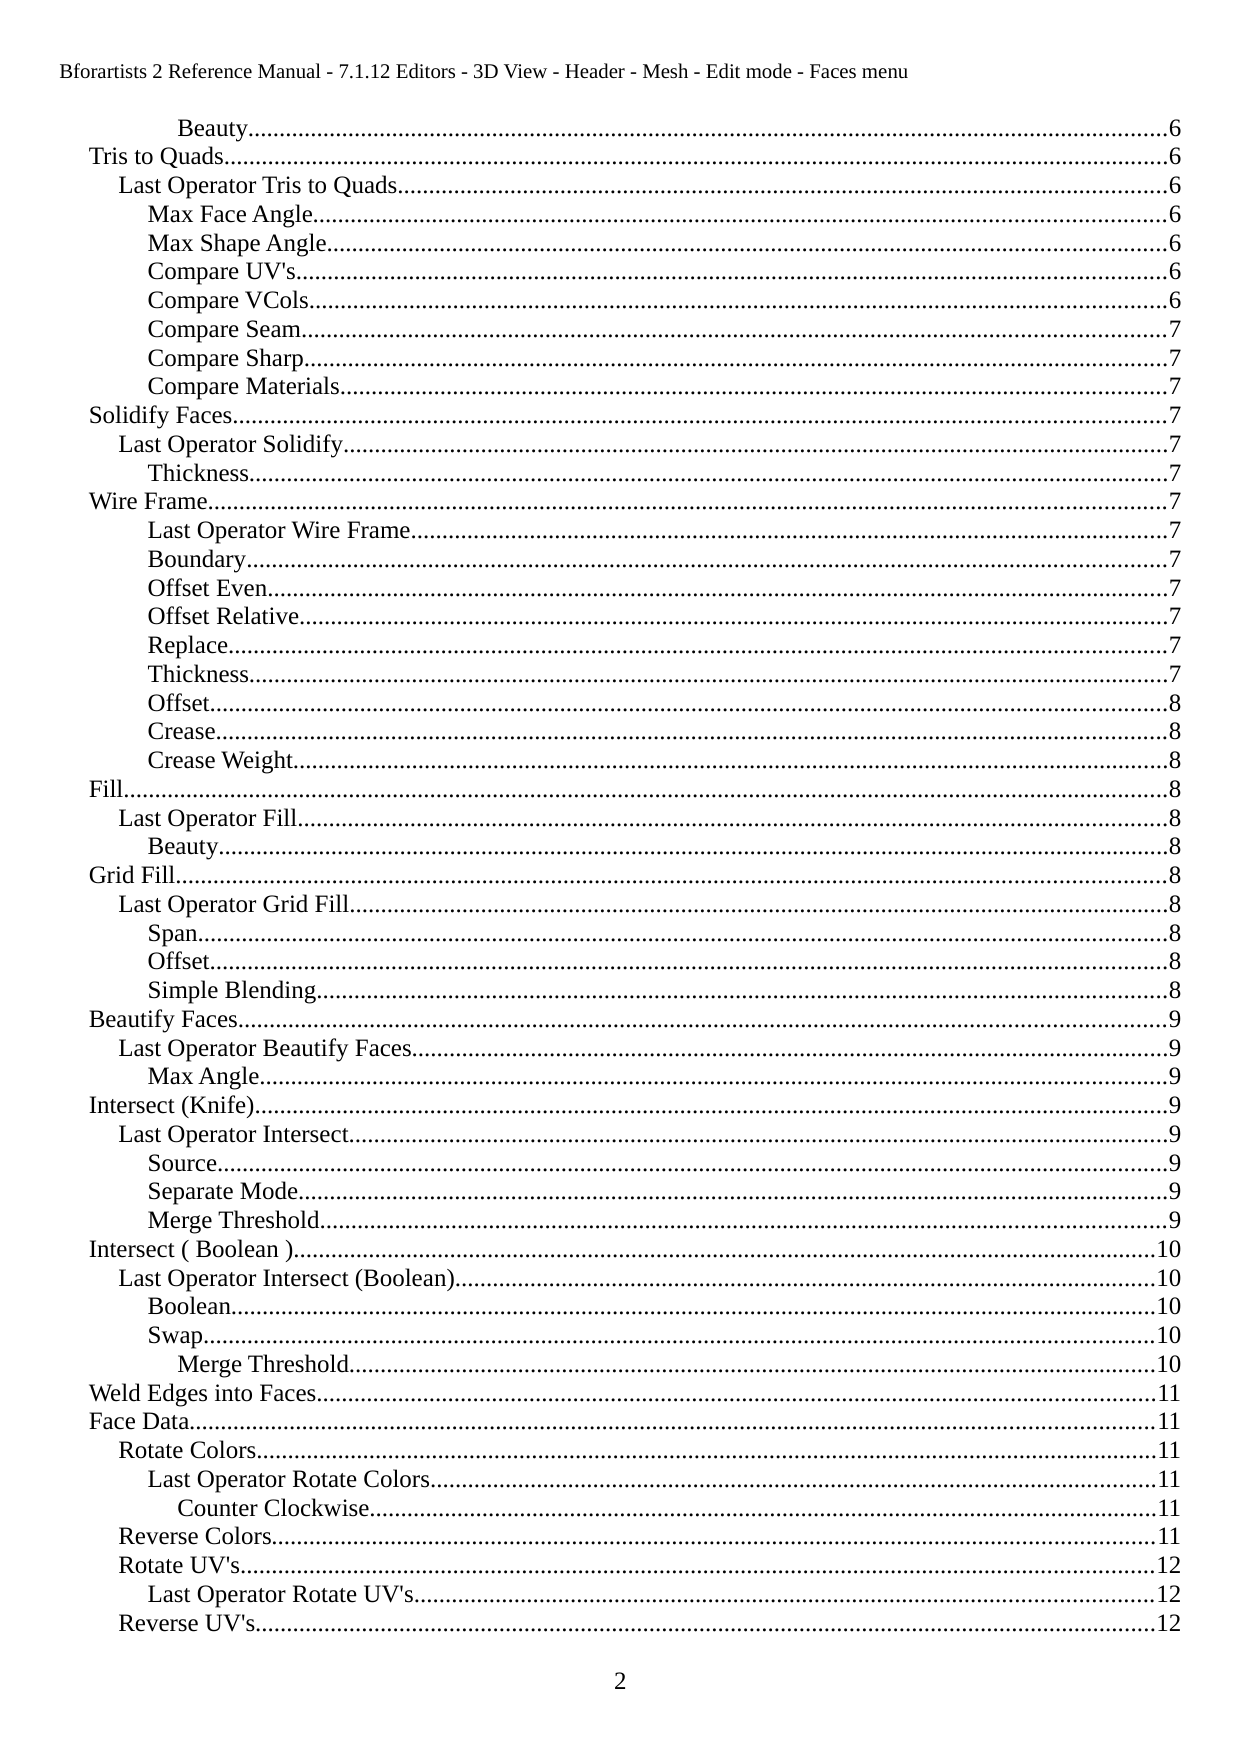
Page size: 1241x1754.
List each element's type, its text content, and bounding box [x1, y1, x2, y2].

text Last Operator Solidify 7 [118, 429, 1181, 458]
text Solidify Faces 7 [88, 400, 1181, 429]
text Intersect ( Boolean ) 10 [88, 1234, 1181, 1263]
text Last Operator Fill 8 [118, 803, 1181, 831]
text Thickness 7 [147, 659, 1181, 688]
text Last Operator Beautify Faces 9 [118, 1033, 1181, 1061]
text Last Operator Wire Frame 7 [147, 515, 1181, 544]
text Separate Mode 9 [147, 1176, 1181, 1205]
text Beauty 8 [147, 831, 1181, 860]
text Merge Threshold 9 [147, 1205, 1181, 1234]
text Face Data 11 [88, 1406, 1181, 1435]
text Offset Relative 7 [147, 601, 1181, 630]
text Reverse UV's 12 [118, 1608, 1181, 1636]
text Compare Sharp 7 [147, 343, 1181, 371]
text Max Shape Angle 6 [147, 228, 1181, 256]
text Grid Fill 8 [88, 860, 1181, 889]
text Boundary 7 [147, 544, 1181, 573]
text Offset 8 [147, 688, 1181, 716]
text Compare Seam 7 [147, 314, 1181, 343]
text Reverse Colors 11 [118, 1521, 1181, 1550]
text Last Operator Rotate Colors 11 [147, 1464, 1181, 1493]
text Compare Materials 7 [147, 371, 1181, 400]
text Crease 8 [147, 716, 1181, 745]
text Fill 8 [88, 774, 1181, 803]
text Swap 10 [147, 1320, 1181, 1349]
text Compare VCols 6 [147, 285, 1181, 314]
text Replace 7 [147, 630, 1181, 659]
text Tris to Quads 6 [88, 141, 1181, 170]
text Rotate Colors 11 [118, 1435, 1181, 1464]
text Thickness 7 [147, 458, 1181, 486]
text Weld Edges into Faces 11 [88, 1378, 1181, 1406]
text Boolean 10 [147, 1291, 1181, 1320]
text Crease Weight 8 [147, 745, 1181, 774]
text Wire Frame 7 [88, 486, 1181, 515]
text Last Operator Intersect (Boolean) 10 [118, 1263, 1181, 1291]
text Source 9 [147, 1148, 1181, 1176]
text Offset 8 [147, 946, 1181, 975]
text Beautify Faces 9 [88, 1004, 1181, 1033]
text Last Operator Tris to Quads 6 [118, 170, 1181, 199]
text Intersect (Knife) 9 [88, 1090, 1181, 1119]
text Span 8 [147, 918, 1181, 946]
text Simple Blending 8 [147, 975, 1181, 1004]
text Beauty 6 [177, 113, 1181, 141]
text Merge Threshold 10 [177, 1349, 1181, 1378]
text Max Face Angle 6 [147, 199, 1181, 228]
text Last Operator Intersect 9 [118, 1119, 1181, 1148]
text Rotate UV's 12 [118, 1550, 1181, 1579]
text Compare UV's 6 [147, 256, 1181, 285]
text Offset Even 7 [147, 573, 1181, 601]
text Max Angle 9 [147, 1061, 1181, 1090]
text Last Operator Rotate UV's 12 [147, 1579, 1181, 1608]
text Last Operator Grid Fill 8 [118, 889, 1181, 918]
text Counter Clockwise 11 [177, 1493, 1181, 1521]
